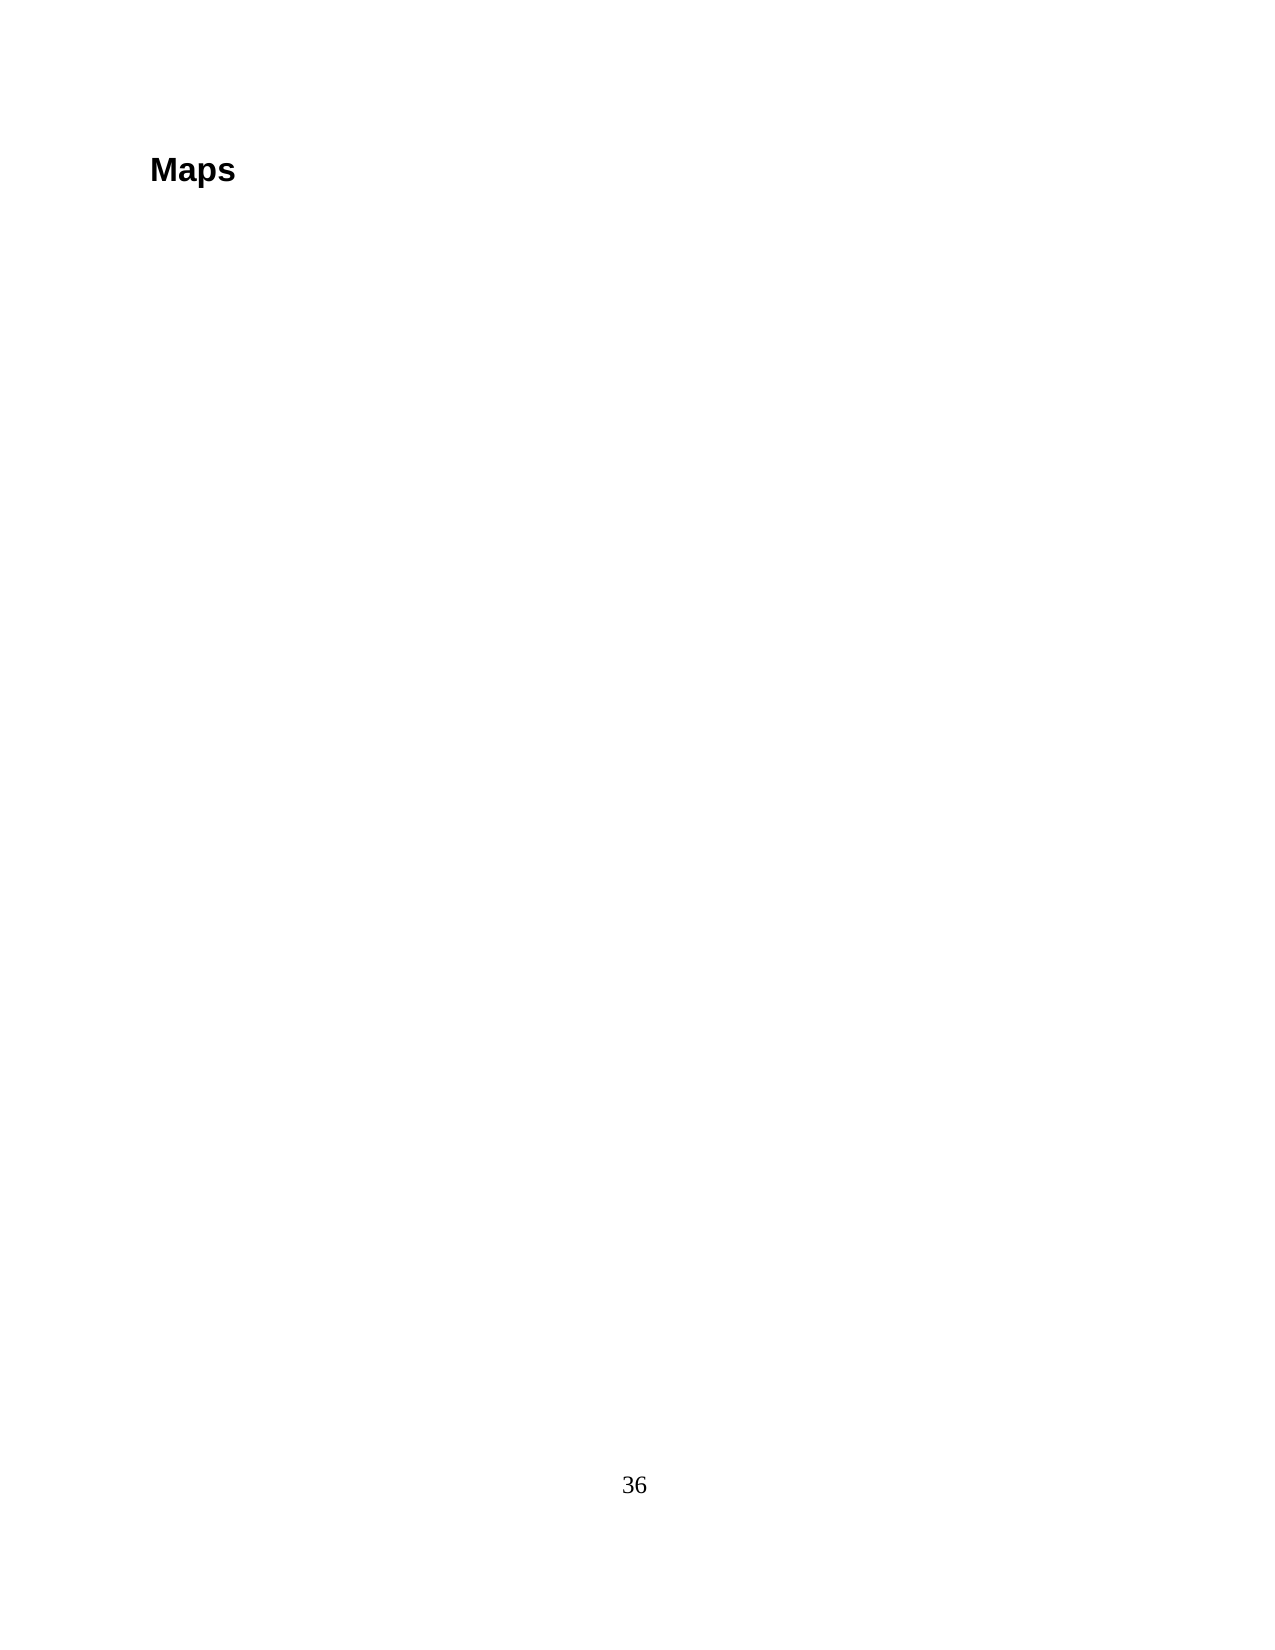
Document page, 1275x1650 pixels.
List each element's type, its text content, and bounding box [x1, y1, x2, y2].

subtitle Maps [150, 150, 1125, 189]
